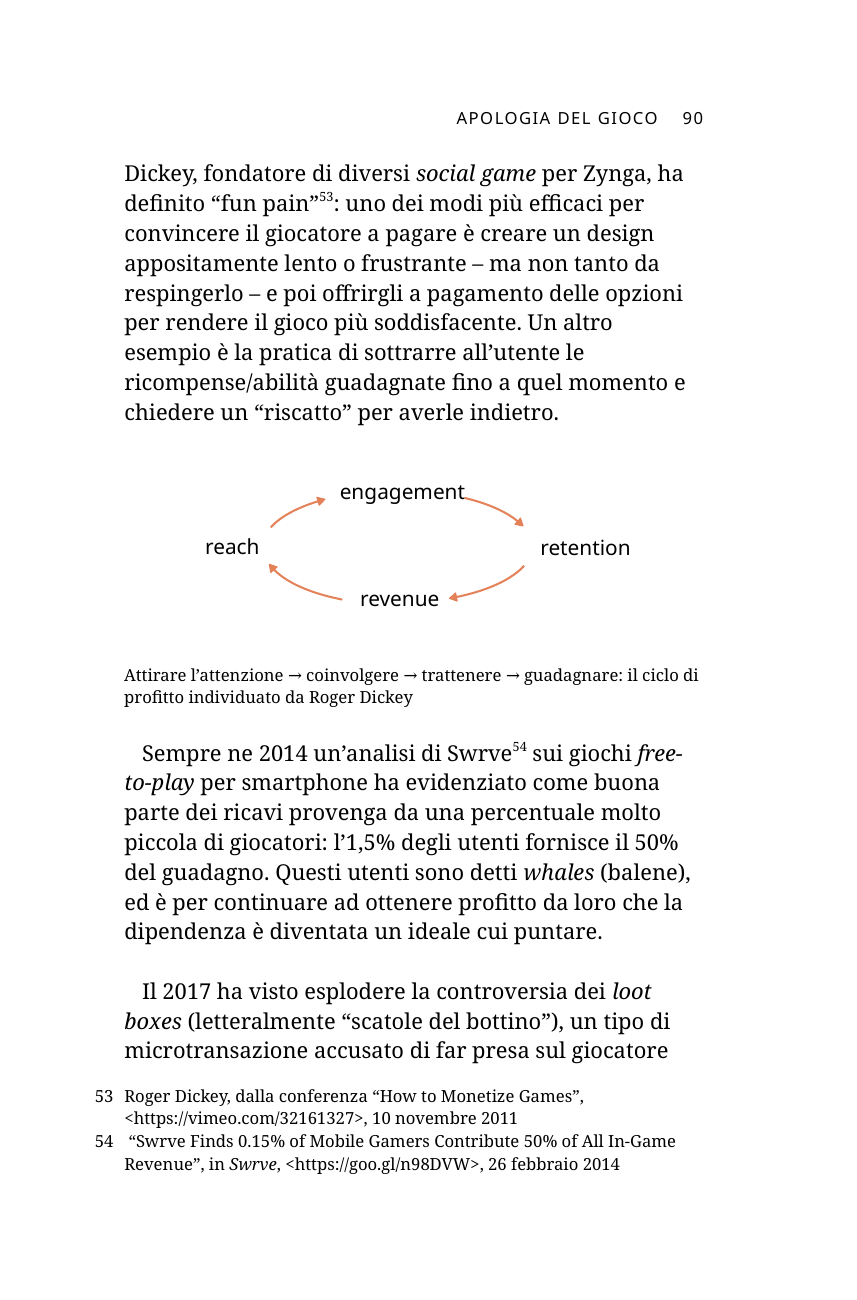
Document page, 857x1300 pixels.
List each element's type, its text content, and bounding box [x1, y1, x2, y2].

text “Swrve Finds 0.15% of Mobile Gamers Contribute 50% of All In-Game Revenue”, in Swrve, <https://goo.gl/n98DVW>, 26 febbraio 2014 [94, 1130, 703, 1175]
text Il 2017 ha visto esplodere la controversia dei loot boxes (letteralmente “scatole del bottino”), un tipo di microtransazione accusato di far presa sul giocatore [124, 976, 703, 1065]
text Sempre ne 2014 un’analisi di Swrve sui giochi free-to-play per smartphone ha evidenziato come buona parte dei ricavi provenga da una percentuale molto piccola di giocatori: l’1,5% degli utenti fornisce il 50% del guadagno. Questi utenti sono detti whales (balene), ed è per continuare ad ottenere profitto da loro che la dipendenza è diventata un ideale cui puntare. [124, 427, 703, 946]
text Dickey, fondatore di diversi social game per Zynga, ha definito “fun pain”: uno dei modi più efficaci per convincere il giocatore a pagare è creare un design appositamente lento o frustrante – ma non tanto da respingerlo – e poi offrirgli a pagamento delle opzioni per rendere il gioco più soddisfacente. Un altro esempio è la pratica di sottrarre all’utente le ricompense/abilità guadagnate fino a quel momento e chiedere un “riscatto” per averle indietro. [124, 158, 703, 427]
text Roger Dickey, dalla conferenza “How to Monetize Games”, <https://vimeo.com/32161327>, 10 novembre 2011 [94, 1084, 703, 1130]
